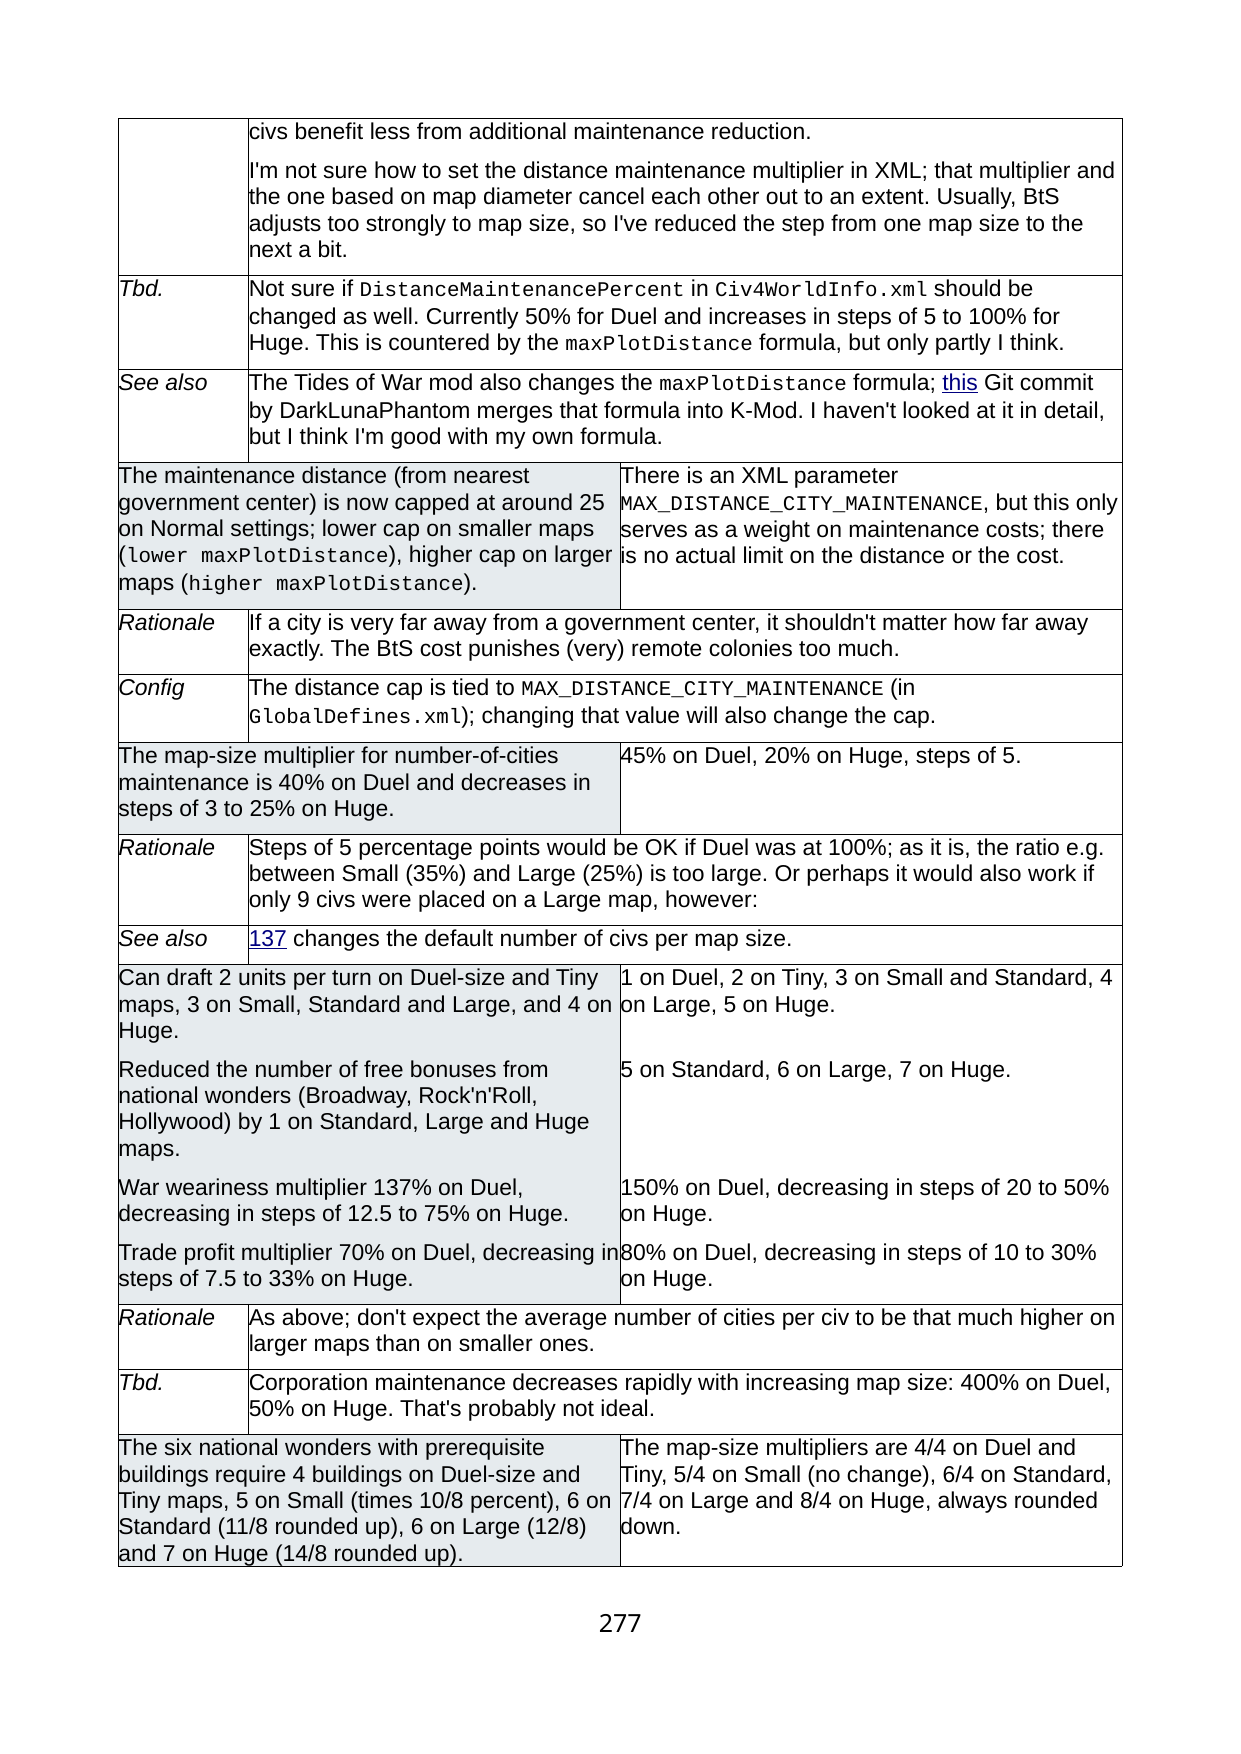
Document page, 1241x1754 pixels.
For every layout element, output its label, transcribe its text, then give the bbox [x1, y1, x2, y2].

table_cell Tbd. [119, 1370, 248, 1434]
table_cell The maintenance distance (from nearest government center) is now capped at around 25 on Normal settings; lower cap on smaller maps (lower maxPlotDistance), higher cap on larger maps (higher maxPlotDistance). [119, 463, 620, 609]
table_cell See also [119, 370, 248, 462]
table_cell 1 on Duel, 2 on Tiny, 3 on Small and Standard, 4 on Large, 5 on Huge. 5 on Standard, 6 on Large, 7 on Huge. 150% on Duel, decreasing in steps of 20 to 50% on Huge. 80% on Duel, decreasing in steps of 10 to 30% on Huge. [621, 965, 1122, 1304]
table_cell Steps of 5 percentage points would be OK if Duel was at 100%; as it is, the ratio e.g. between Small (35%) and Large (25%) is too large. Or perhaps it would also work if only 9 civs were placed on a Large map, however: [249, 835, 1122, 925]
table_cell The distance cap is tied to MAX_DISTANCE_CITY_MAINTENANCE (in GlobalDefines.xml); changing that value will also change the cap. [249, 675, 1122, 742]
table_cell If a city is very far away from a government center, it shouldn't matter how far away exactly. The BtS cost punishes (very) remote colonies too much. [249, 610, 1122, 674]
table_cell Corporation maintenance decreases rapidly with increasing map size: 400% on Duel, 50% on Huge. That's probably not ideal. [249, 1370, 1122, 1434]
table_cell Rationale [119, 1305, 248, 1369]
table_cell See also [119, 926, 248, 964]
table_cell There is an XML parameter MAX_DISTANCE_CITY_MAINTENANCE, but this only serves as a weight on maintenance costs; there is no actual limit on the distance or the cost. [621, 463, 1122, 609]
table_cell Rationale [119, 610, 248, 674]
table_cell Not sure if DistanceMaintenancePercent in Civ4WorldInfo.xml should be changed as well. Currently 50% for Duel and increases in steps of 5 to 100% for Huge. This is countered by the maxPlotDistance formula, but only partly I think. [249, 276, 1122, 369]
table_cell The Tides of War mod also changes the maxPlotDistance formula; this Git commit by DarkLunaPhantom merges that formula into K-Mod. I haven't looked at it in detail, but I think I'm good with my own formula. [249, 370, 1122, 462]
table_cell The map-size multipliers are 4/4 on Duel and Tiny, 5/4 on Small (no change), 6/4 on Standard, 7/4 on Large and 8/4 on Huge, always rounded down. [621, 1435, 1122, 1566]
table_cell civs benefit less from additional maintenance reduction. I'm not sure how to set the distance maintenance multiplier in XML; that multiplier and the one based on map diameter cancel each other out to an extent. Usually, BtS adjusts too strongly to map size, so I've reduced the step from one map size to the next a bit. [249, 119, 1122, 275]
table_cell The six national wonders with prerequisite buildings require 4 buildings on Duel-size and Tiny maps, 5 on Small (times 10/8 percent), 6 on Standard (11/8 rounded up), 6 on Large (12/8) and 7 on Huge (14/8 rounded up). [119, 1435, 620, 1566]
table_cell Tbd. [119, 276, 248, 369]
table_cell [119, 119, 248, 275]
table_cell Config [119, 675, 248, 742]
table_cell 137 changes the default number of civs per map size. [249, 926, 1122, 964]
table_cell The map-size multiplier for number-of-cities maintenance is 40% on Duel and decreases in steps of 3 to 25% on Huge. [119, 743, 620, 834]
table_cell As above; don't expect the average number of cities per civ to be that much higher on larger maps than on smaller ones. [249, 1305, 1122, 1369]
table_cell Can draft 2 units per turn on Duel-size and Tiny maps, 3 on Small, Standard and Large, and 4 on Huge. Reduced the number of free bonuses from national wonders (Broadway, Rock'n'Roll, Hollywood) by 1 on Standard, Large and Huge maps. War weariness multiplier 137% on Duel, decreasing in steps of 12.5 to 75% on Huge. Trade profit multiplier 70% on Duel, decreasing in steps of 7.5 to 33% on Huge. [119, 965, 620, 1304]
table_cell Rationale [119, 835, 248, 925]
table_cell 45% on Duel, 20% on Huge, steps of 5. [621, 743, 1122, 834]
